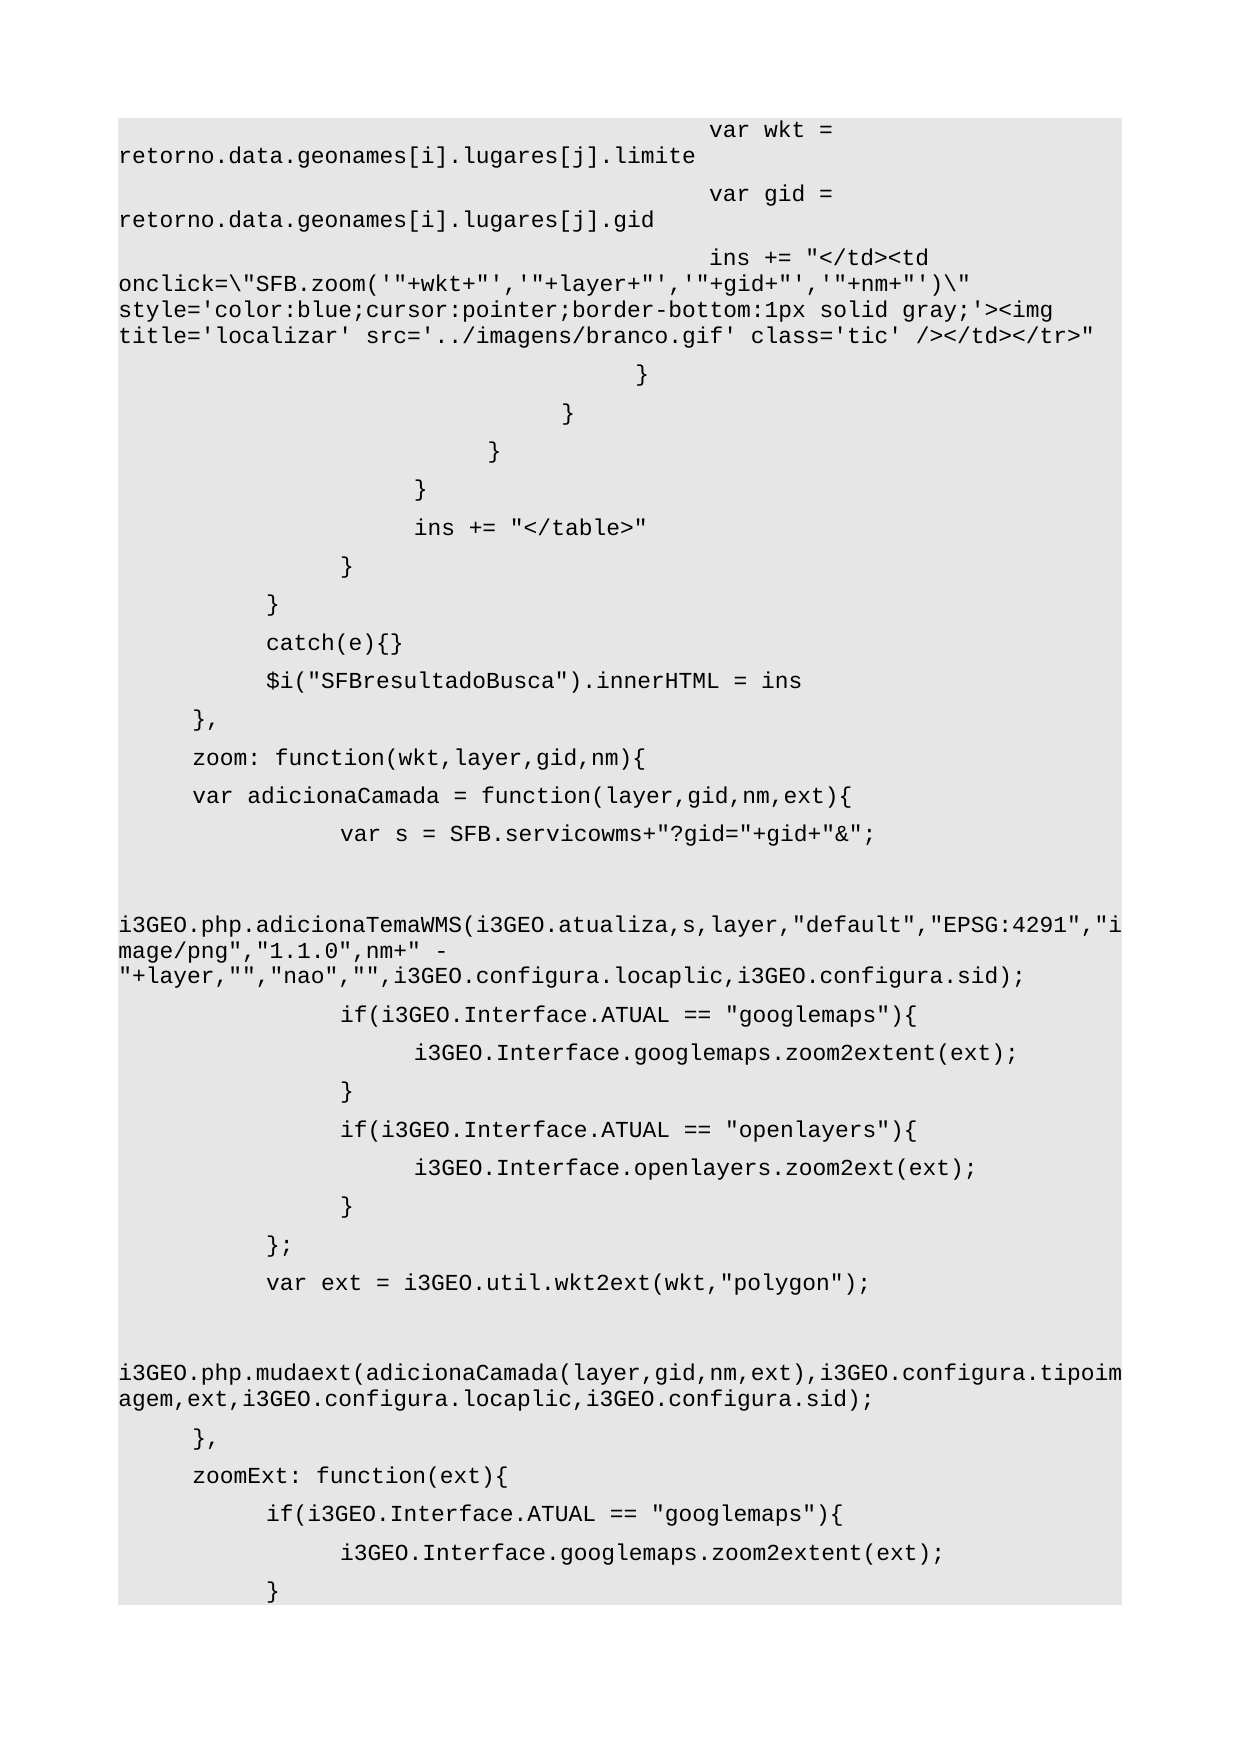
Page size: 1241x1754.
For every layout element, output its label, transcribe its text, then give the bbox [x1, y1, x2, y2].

text if(i3GEO.Interface.ATUAL == "googlemaps"){ [118, 1003, 1122, 1029]
text } [118, 478, 1122, 504]
text } [118, 363, 1122, 389]
text if(i3GEO.Interface.ATUAL == "openlayers"){ [118, 1118, 1122, 1144]
text $i("SFBresultadoBusca").innerHTML = ins [118, 669, 1122, 695]
text var wkt = retorno.data.geonames[i].lugares[j].limite [118, 118, 1122, 170]
text zoom: function(wkt,layer,gid,nm){ [118, 746, 1122, 772]
text i3GEO.Interface.googlemaps.zoom2extent(ext); [118, 1042, 1122, 1067]
text } [118, 593, 1122, 619]
text var adicionaCamada = function(layer,gid,nm,ext){ [118, 784, 1122, 810]
text var ext = i3GEO.util.wkt2ext(wkt,"polygon"); [118, 1272, 1122, 1297]
text catch(e){} [118, 631, 1122, 657]
text } [118, 554, 1122, 580]
text var s = SFB.servicowms+"?gid="+gid+"&"; [118, 823, 1122, 849]
text }; [118, 1233, 1122, 1259]
text ins += "</table>" [118, 516, 1122, 542]
text } [118, 439, 1122, 465]
text i3GEO.Interface.openlayers.zoom2ext(ext); [118, 1157, 1122, 1182]
text i3GEO.php.adicionaTemaWMS(i3GEO.atualiza,s,layer,"default","EPSG:4291","image/png","1.1.0",nm+" - "+layer,"","nao","",i3GEO.configura.locaplic,i3GEO.configura.sid); [118, 861, 1122, 991]
text }, [118, 708, 1122, 734]
text i3GEO.Interface.googlemaps.zoom2extent(ext); [118, 1541, 1122, 1567]
text } [118, 1579, 1122, 1605]
text } [118, 401, 1122, 427]
text if(i3GEO.Interface.ATUAL == "googlemaps"){ [118, 1503, 1122, 1529]
text var gid = retorno.data.geonames[i].lugares[j].gid [118, 182, 1122, 234]
text i3GEO.php.mudaext(adicionaCamada(layer,gid,nm,ext),i3GEO.configura.tipoimagem,ext,i3GEO.configura.locaplic,i3GEO.configura.sid); [118, 1310, 1122, 1414]
text }, [118, 1426, 1122, 1452]
text } [118, 1080, 1122, 1106]
text } [118, 1195, 1122, 1221]
text ins += "</td><td onclick=\"SFB.zoom('"+wkt+"','"+layer+"','"+gid+"','"+nm+"')\" style='color:blue;cursor:pointer;border-bottom:1px solid gray;'><img title='localizar' src='../imagens/branco.gif' class='tic' /></td></tr>" [118, 247, 1122, 350]
text zoomExt: function(ext){ [118, 1464, 1122, 1490]
